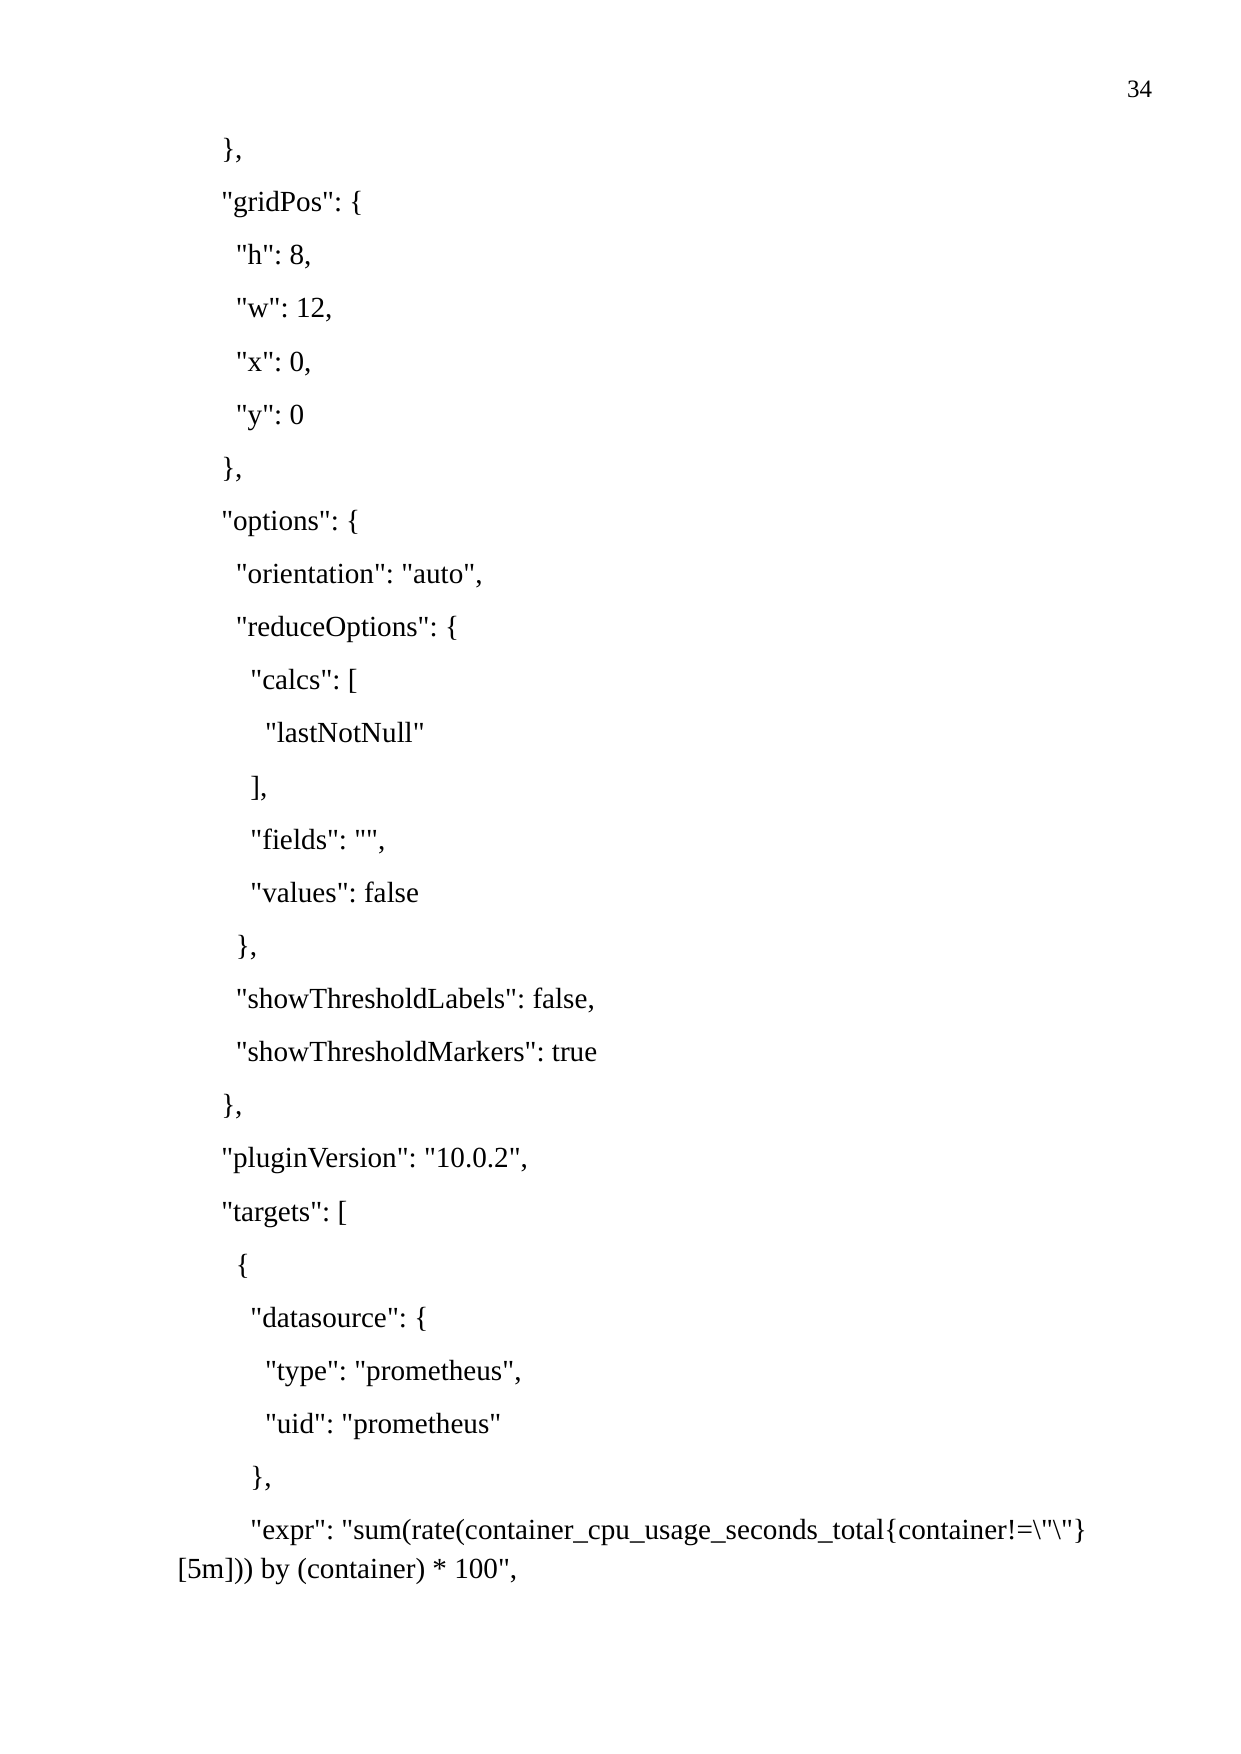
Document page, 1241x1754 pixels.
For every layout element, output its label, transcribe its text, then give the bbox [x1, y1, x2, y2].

text { [177, 1247, 1152, 1280]
text "datasource": { [177, 1300, 1152, 1333]
text "lastNotNull" [177, 716, 1152, 749]
text "calcs": [ [177, 662, 1152, 696]
text "pluginVersion": "10.0.2", [177, 1141, 1152, 1174]
text ], [177, 769, 1152, 802]
text "uid": "prometheus" [177, 1406, 1152, 1440]
text "w": 12, [177, 291, 1152, 324]
text }, [177, 928, 1152, 962]
text "y": 0 [177, 397, 1152, 430]
text "targets": [ [177, 1194, 1152, 1227]
text "values": false [177, 875, 1152, 908]
text "showThresholdMarkers": true [177, 1034, 1152, 1068]
text "reduceOptions": { [177, 609, 1152, 643]
text "showThresholdLabels": false, [177, 981, 1152, 1015]
text "orientation": "auto", [177, 556, 1152, 590]
text "x": 0, [177, 344, 1152, 377]
text "options": { [177, 503, 1152, 537]
text }, [177, 131, 1152, 165]
text }, [177, 1459, 1152, 1493]
text "h": 8, [177, 237, 1152, 271]
text "fields": "", [177, 822, 1152, 855]
text "expr": "sum(rate(container_cpu_usage_seconds_total{container!=\"\"}[5m])) by (container) * 100", [177, 1512, 1152, 1584]
text "gridPos": { [177, 184, 1152, 218]
text }, [177, 450, 1152, 483]
text }, [177, 1087, 1152, 1121]
text "type": "prometheus", [177, 1353, 1152, 1387]
